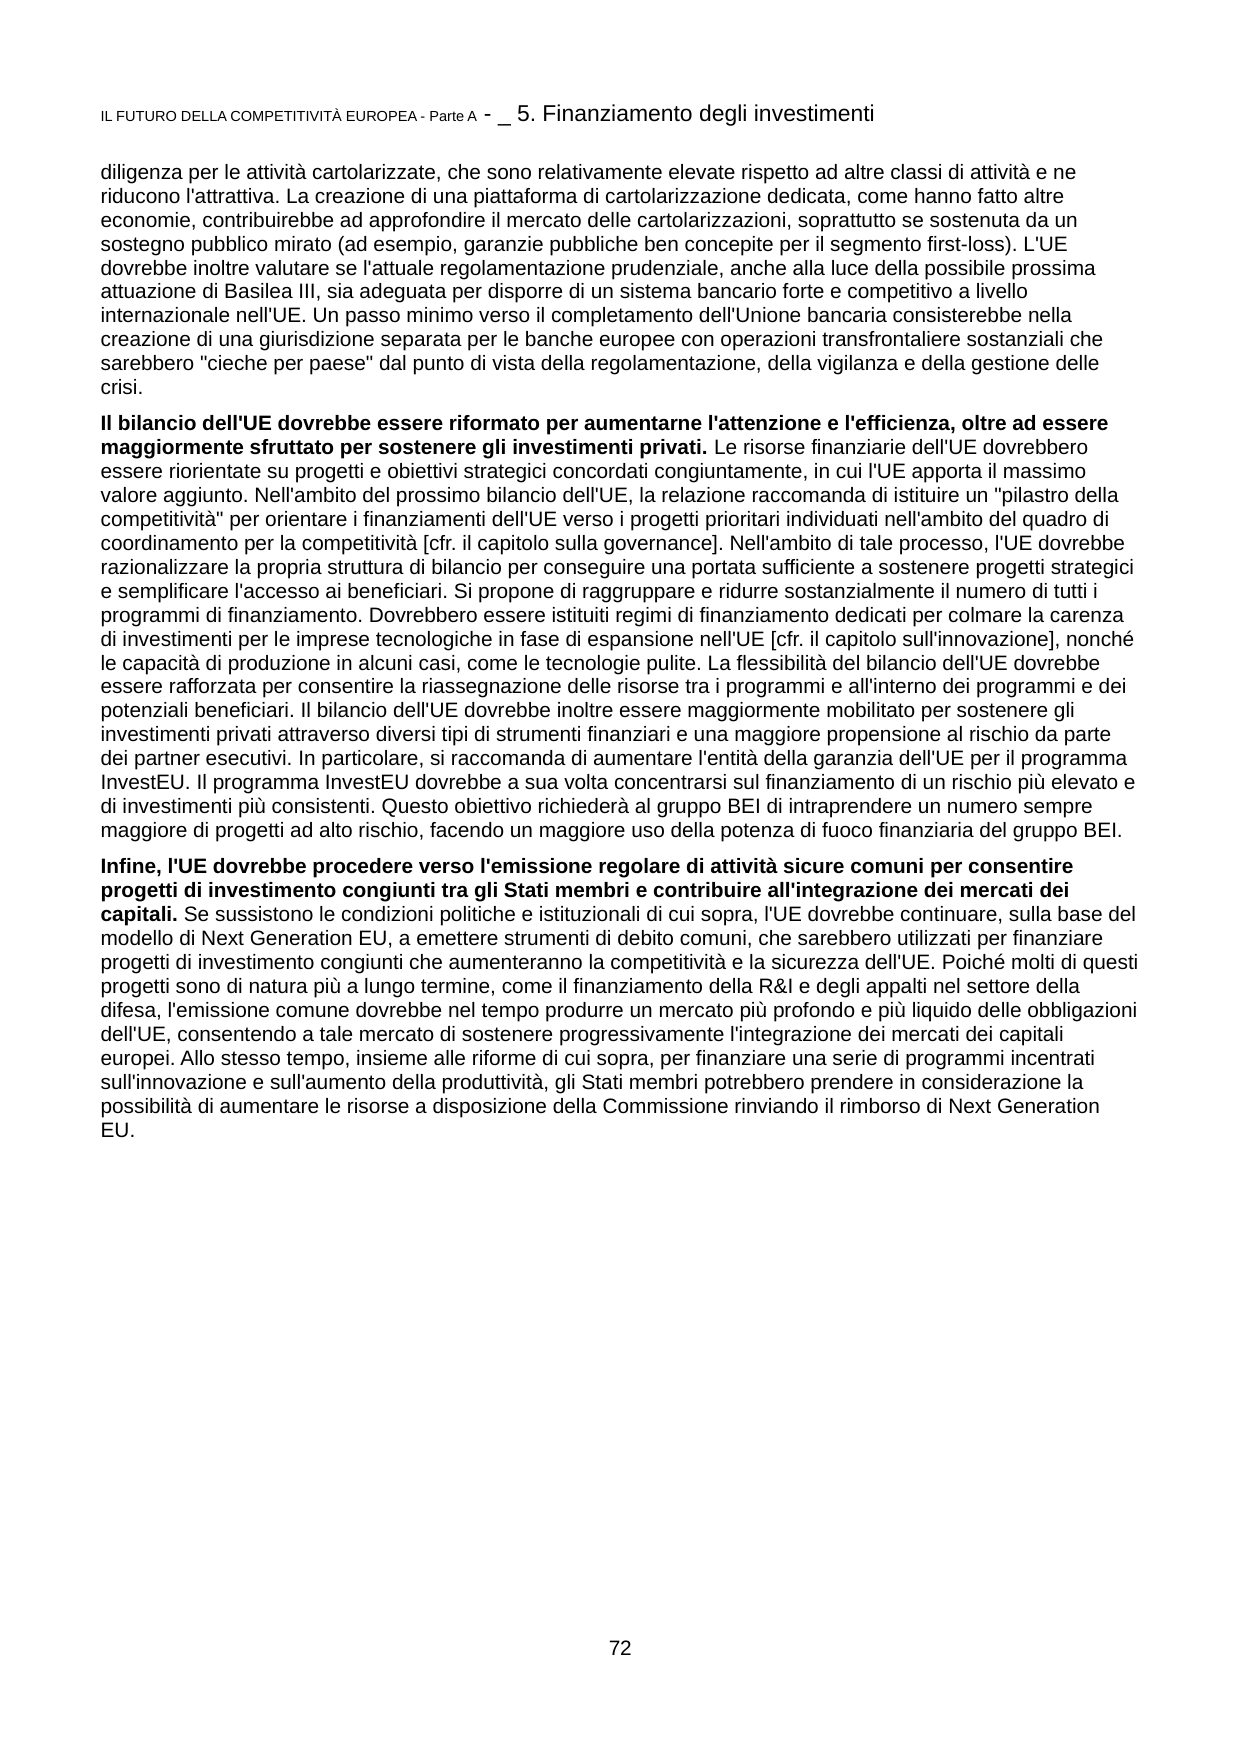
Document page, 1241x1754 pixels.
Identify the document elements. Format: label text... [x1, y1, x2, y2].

text diligenza per le attività cartolarizzate, che sono relativamente elevate rispetto ad altre classi di attività e ne riducono l'attrattiva. La creazione di una piattaforma di cartolarizzazione dedicata, come hanno fatto altre economie, contribuirebbe ad approfondire il mercato delle cartolarizzazioni, soprattutto se sostenuta da un sostegno pubblico mirato (ad esempio, garanzie pubbliche ben concepite per il segmento first-loss). L'UE dovrebbe inoltre valutare se l'attuale regolamentazione prudenziale, anche alla luce della possibile prossima attuazione di Basilea III, sia adeguata per disporre di un sistema bancario forte e competitivo a livello internazionale nell'UE. Un passo minimo verso il completamento dell'Unione bancaria consisterebbe nella creazione di una giurisdizione separata per le banche europee con operazioni transfrontaliere sostanziali che sarebbero "cieche per paese" dal punto di vista della regolamentazione, della vigilanza e della gestione delle crisi. [100, 159, 1140, 399]
text Infine, l'UE dovrebbe procedere verso l'emissione regolare di attività sicure comuni per consentire progetti di investimento congiunti tra gli Stati membri e contribuire all'integrazione dei mercati dei capitali. Se sussistono le condizioni politiche e istituzionali di cui sopra, l'UE dovrebbe continuare, sulla base del modello di Next Generation EU, a emettere strumenti di debito comuni, che sarebbero utilizzati per finanziare progetti di investimento congiunti che aumenteranno la competitività e la sicurezza dell'UE. Poiché molti di questi progetti sono di natura più a lungo termine, come il finanziamento della R&I e degli appalti nel settore della difesa, l'emissione comune dovrebbe nel tempo produrre un mercato più profondo e più liquido delle obbligazioni dell'UE, consentendo a tale mercato di sostenere progressivamente l'integrazione dei mercati dei capitali europei. Allo stesso tempo, insieme alle riforme di cui sopra, per finanziare una serie di programmi incentrati sull'innovazione e sull'aumento della produttività, gli Stati membri potrebbero prendere in considerazione la possibilità di aumentare le risorse a disposizione della Commissione rinviando il rimborso di Next Generation EU. [100, 854, 1140, 1141]
text Il bilancio dell'UE dovrebbe essere riformato per aumentarne l'attenzione e l'efficienza, oltre ad essere maggiormente sfruttato per sostenere gli investimenti privati. Le risorse finanziarie dell'UE dovrebbero essere riorientate su progetti e obiettivi strategici concordati congiuntamente, in cui l'UE apporta il massimo valore aggiunto. Nell'ambito del prossimo bilancio dell'UE, la relazione raccomanda di istituire un "pilastro della competitività" per orientare i finanziamenti dell'UE verso i progetti prioritari individuati nell'ambito del quadro di coordinamento per la competitività [cfr. il capitolo sulla governance]. Nell'ambito di tale processo, l'UE dovrebbe razionalizzare la propria struttura di bilancio per conseguire una portata sufficiente a sostenere progetti strategici e semplificare l'accesso ai beneficiari. Si propone di raggruppare e ridurre sostanzialmente il numero di tutti i programmi di finanziamento. Dovrebbero essere istituiti regimi di finanziamento dedicati per colmare la carenza di investimenti per le imprese tecnologiche in fase di espansione nell'UE [cfr. il capitolo sull'innovazione], nonché le capacità di produzione in alcuni casi, come le tecnologie pulite. La flessibilità del bilancio dell'UE dovrebbe essere rafforzata per consentire la riassegnazione delle risorse tra i programmi e all'interno dei programmi e dei potenziali beneficiari. Il bilancio dell'UE dovrebbe inoltre essere maggiormente mobilitato per sostenere gli investimenti privati attraverso diversi tipi di strumenti finanziari e una maggiore propensione al rischio da parte dei partner esecutivi. In particolare, si raccomanda di aumentare l'entità della garanzia dell'UE per il programma InvestEU. Il programma InvestEU dovrebbe a sua volta concentrarsi sul finanziamento di un rischio più elevato e di investimenti più consistenti. Questo obiettivo richiederà al gruppo BEI di intraprendere un numero sempre maggiore di progetti ad alto rischio, facendo un maggiore uso della potenza di fuoco finanziaria del gruppo BEI. [100, 411, 1140, 842]
